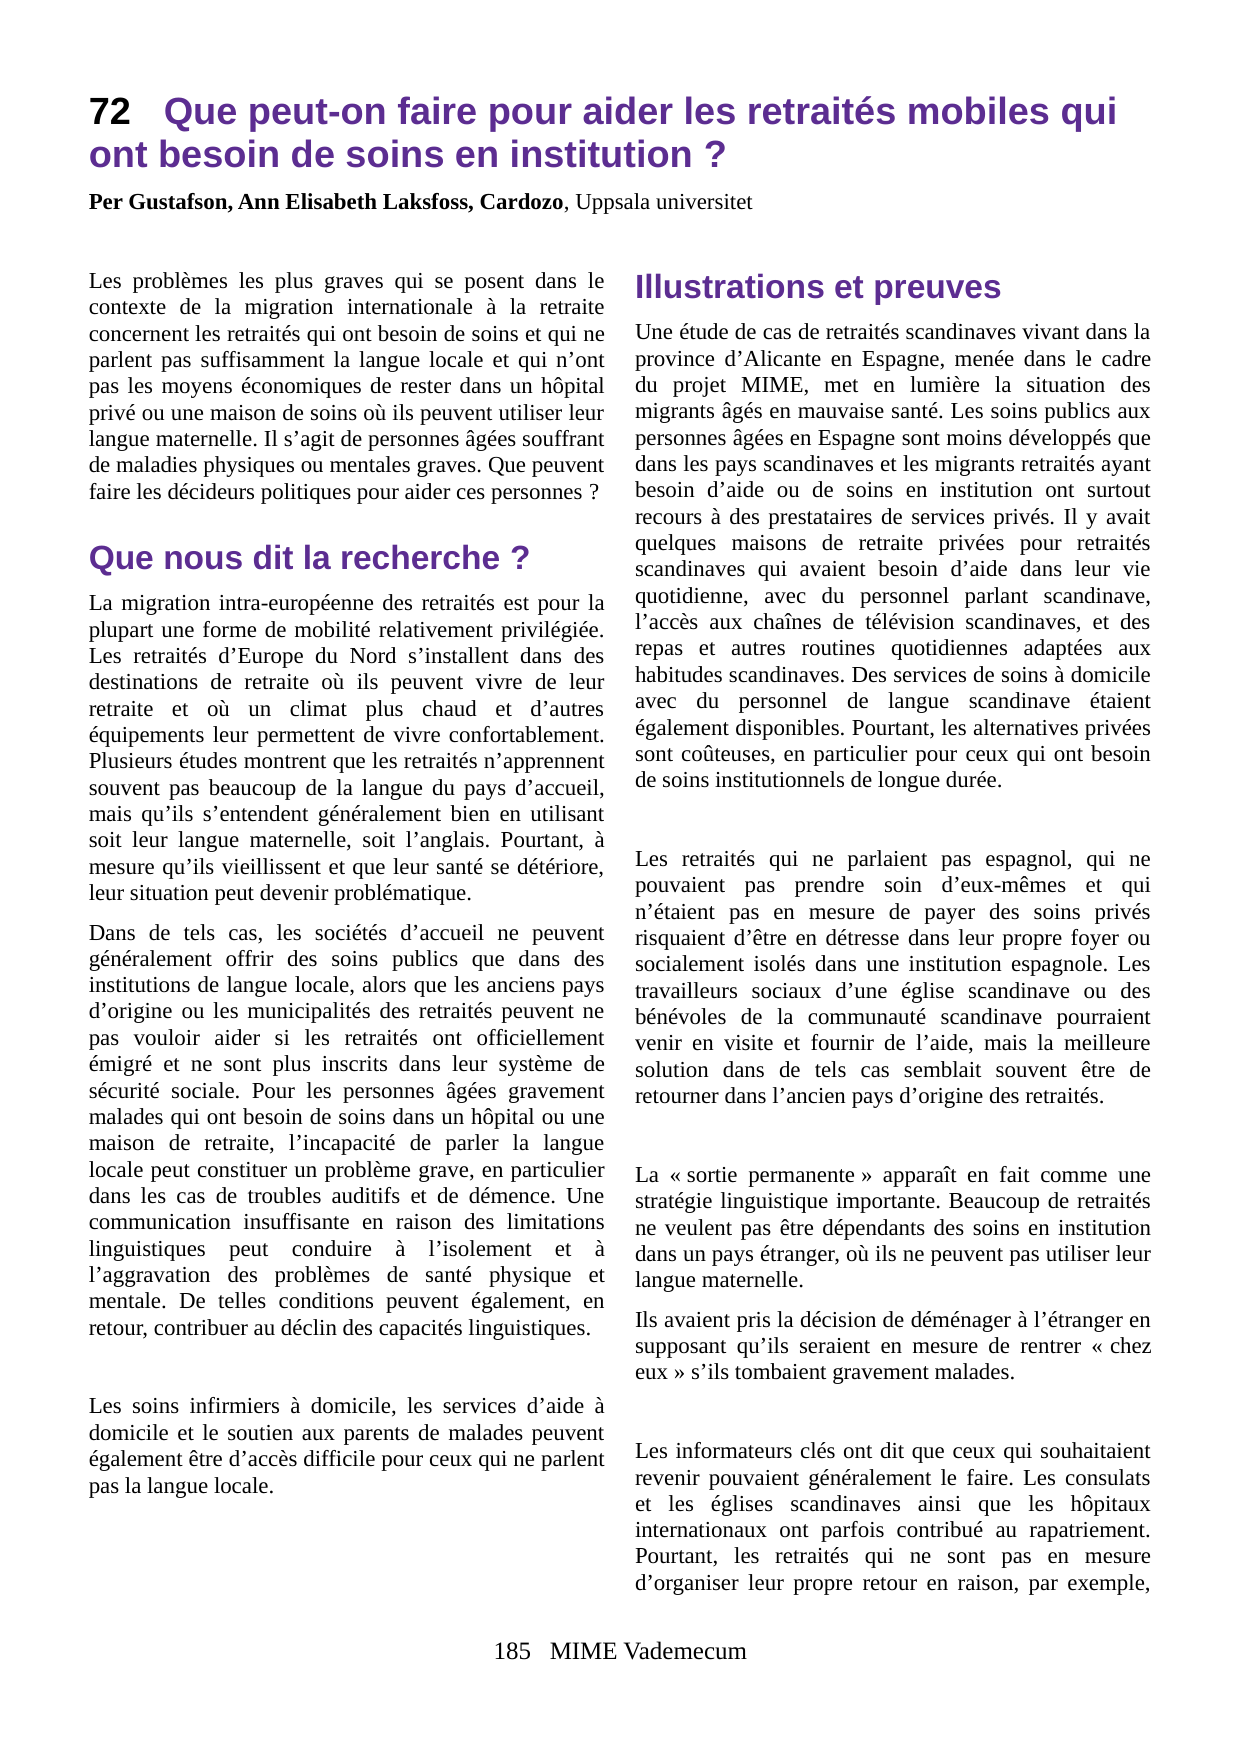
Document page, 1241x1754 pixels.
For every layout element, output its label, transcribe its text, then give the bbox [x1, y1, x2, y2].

text La migration intra-européenne des retraités est pour la plupart une forme de mobilité relativement privilégiée. Les retraités d’Europe du Nord s’installent dans des destinations de retraite où ils peuvent vivre de leur retraite et où un climat plus chaud et d’autres équipements leur permettent de vivre confortablement. Plusieurs études montrent que les retraités n’apprennent souvent pas beaucoup de la langue du pays d’accueil, mais qu’ils s’entendent généralement bien en utilisant soit leur langue maternelle, soit l’anglais. Pourtant, à mesure qu’ils vieillissent et que leur santé se détériore, leur situation peut devenir problématique. [88, 589, 605, 906]
text Les soins infirmiers à domicile, les services d’aide à domicile et le soutien aux parents de malades peuvent également être d’accès difficile pour ceux qui ne parlent pas la langue locale. [88, 1393, 605, 1498]
text Ils avaient pris la décision de déménager à l’étranger en supposant qu’ils seraient en mesure de rentrer « chez eux » s’ils tombaient gravement malades. [635, 1306, 1152, 1385]
subtitle Illustrations et preuves [635, 267, 1152, 306]
subtitle Que nous dit la recherche ? [88, 538, 605, 577]
text Une étude de cas de retraités scandinaves vivant dans la province d’Alicante en Espagne, menée dans le cadre du projet MIME, met en lumière la situation des migrants âgés en mauvaise santé. Les soins publics aux personnes âgées en Espagne sont moins développés que dans les pays scandinaves et les migrants retraités ayant besoin d’aide ou de soins en institution ont surtout recours à des prestataires de services privés. Il y avait quelques maisons de retraite privées pour retraités scandinaves qui avaient besoin d’aide dans leur vie quotidienne, avec du personnel parlant scandinave, l’accès aux chaînes de télévision scandinaves, et des repas et autres routines quotidiennes adaptées aux habitudes scandinaves. Des services de soins à domicile avec du personnel de langue scandinave étaient également disponibles. Pourtant, les alternatives privées sont coûteuses, en particulier pour ceux qui ont besoin de soins institutionnels de longue durée. [635, 318, 1152, 793]
text Les retraités qui ne parlaient pas espagnol, qui ne pouvaient pas prendre soin d’eux-mêmes et qui n’étaient pas en mesure de payer des soins privés risquaient d’être en détresse dans leur propre foyer ou socialement isolés dans une institution espagnole. Les travailleurs sociaux d’une église scandinave ou des bénévoles de la communauté scandinave pourraient venir en visite et fournir de l’aide, mais la meilleure solution dans de tels cas semblait souvent être de retourner dans l’ancien pays d’origine des retraités. [635, 845, 1152, 1108]
text Per Gustafson, Ann Elisabeth Laksfoss, Cardozo, Uppsala universitet [88, 188, 1152, 215]
text Les problèmes les plus graves qui se posent dans le contexte de la migration internationale à la retraite concernent les retraités qui ont besoin de soins et qui ne parlent pas suffisamment la langue locale et qui n’ont pas les moyens économiques de rester dans un hôpital privé ou une maison de soins où ils peuvent utiliser leur langue maternelle. Il s’agit de personnes âgées souffrant de maladies physiques ou mentales graves. Que peuvent faire les décideurs politiques pour aider ces personnes ? [88, 267, 605, 504]
subtitle Que peut-on faire pour aider les retraités mobiles qui ont besoin de soins en institution ? [88, 88, 1152, 176]
text Les informateurs clés ont dit que ceux qui souhaitaient revenir pouvaient généralement le faire. Les consulats et les églises scandinaves ainsi que les hôpitaux internationaux ont parfois contribué au rapatriement. Pourtant, les retraités qui ne sont pas en mesure d’organiser leur propre retour en raison, par exemple, [635, 1437, 1152, 1595]
text Dans de tels cas, les sociétés d’accueil ne peuvent généralement offrir des soins publics que dans des institutions de langue locale, alors que les anciens pays d’origine ou les municipalités des retraités peuvent ne pas vouloir aider si les retraités ont officiellement émigré et ne sont plus inscrits dans leur système de sécurité sociale. Pour les personnes âgées gravement malades qui ont besoin de soins dans un hôpital ou une maison de retraite, l’incapacité de parler la langue locale peut constituer un problème grave, en particulier dans les cas de troubles auditifs et de démence. Une communication insuffisante en raison des limitations linguistiques peut conduire à l’isolement et à l’aggravation des problèmes de santé physique et mentale. De telles conditions peuvent également, en retour, contribuer au déclin des capacités linguistiques. [88, 918, 605, 1340]
text La « sortie permanente » apparaît en fait comme une stratégie linguistique importante. Beaucoup de retraités ne veulent pas être dépendants des soins en institution dans un pays étranger, où ils ne peuvent pas utiliser leur langue maternelle. [635, 1161, 1152, 1293]
